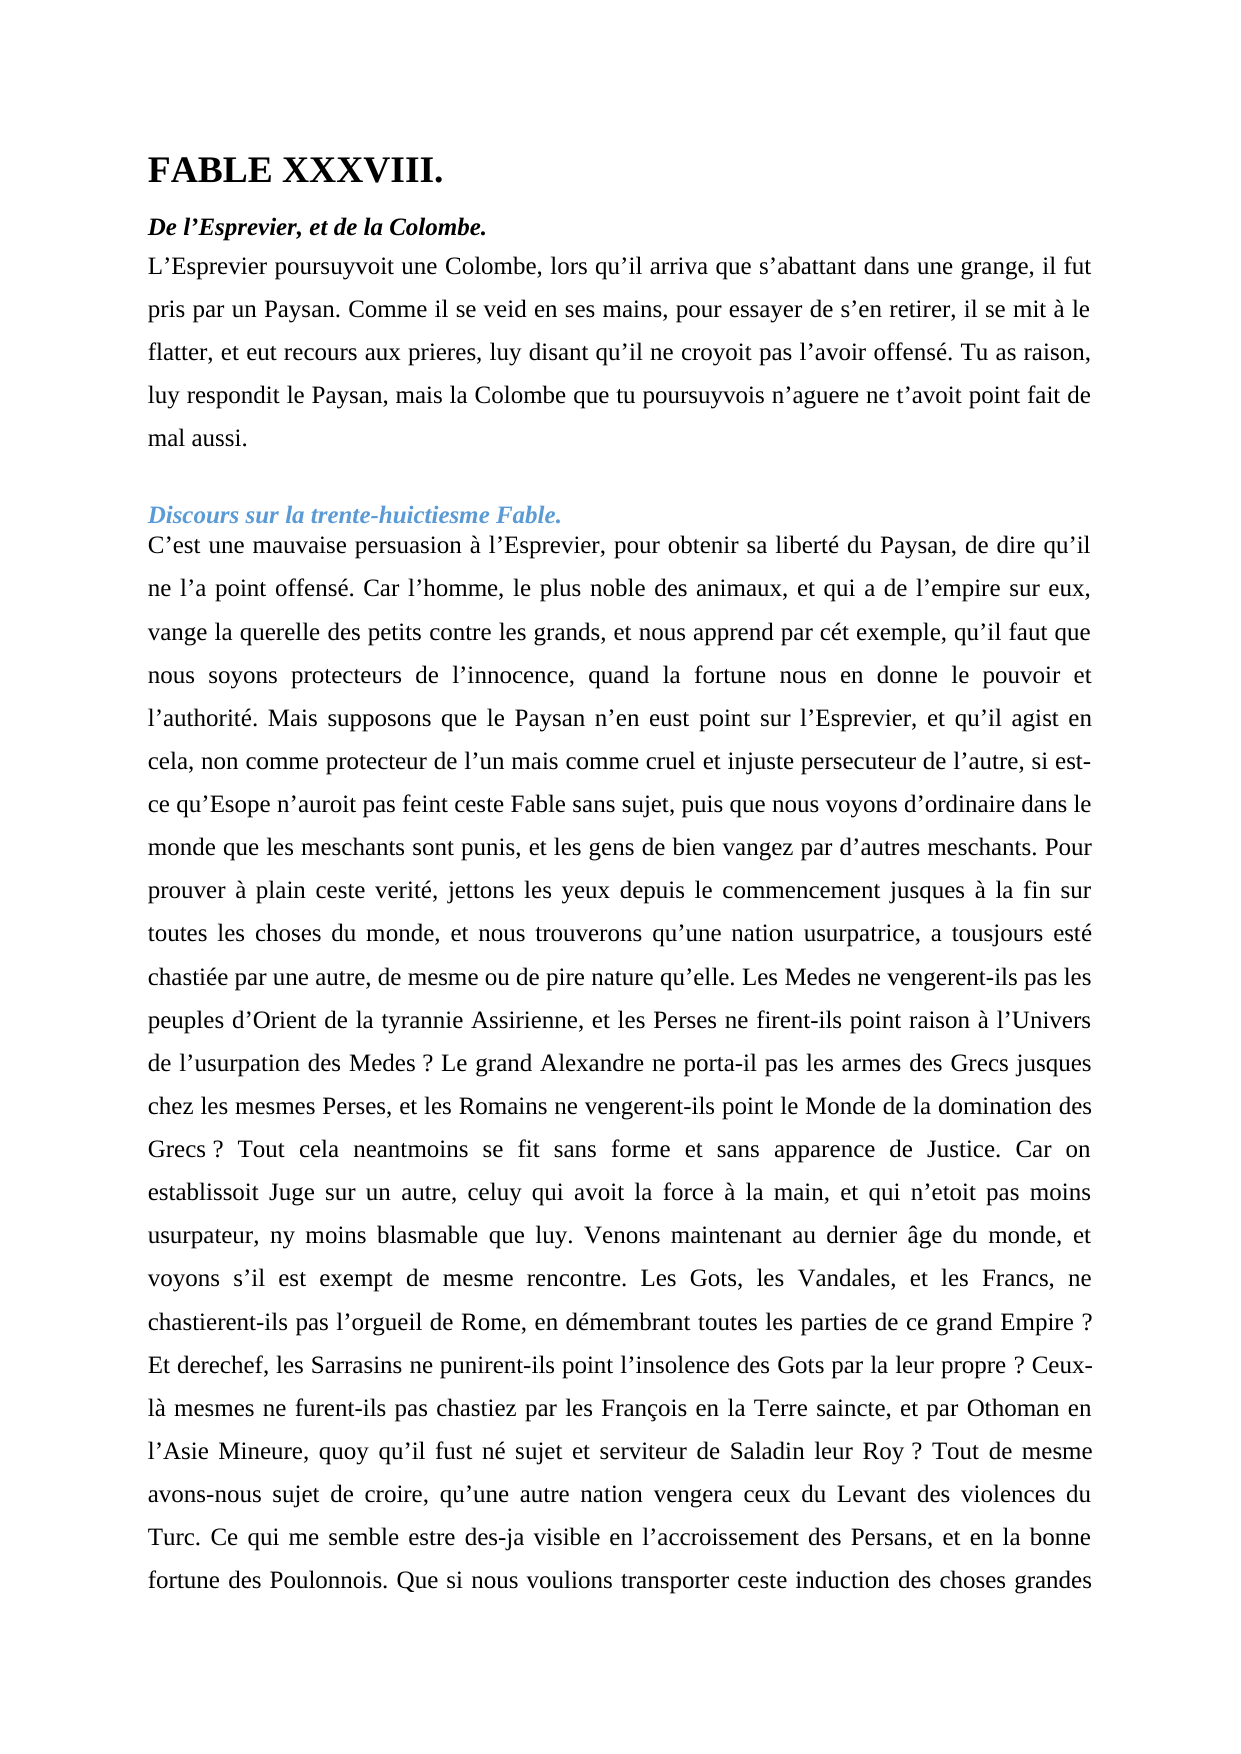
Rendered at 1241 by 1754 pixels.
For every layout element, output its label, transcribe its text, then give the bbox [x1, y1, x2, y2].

text C’est une mauvaise persuasion à l’Esprevier, pour obtenir sa liberté du Paysan, de dire qu’il ne l’a point offensé. Car l’homme, le plus noble des animaux, et qui a de l’empire sur eux, vange la querelle des petits contre les grands, et nous apprend par cét exemple, qu’il faut que nous soyons protecteurs de l’innocence, quand la fortune nous en donne le pouvoir et l’authorité. Mais supposons que le Paysan n’en eust point sur l’Esprevier, et qu’il agist en cela, non comme protecteur de l’un mais comme cruel et injuste persecuteur de l’autre, si est-ce qu’Esope n’auroit pas feint ceste Fable sans sujet, puis que nous voyons d’ordinaire dans le monde que les meschants sont punis, et les gens de bien vangez par d’autres meschants. Pour prouver à plain ceste verité, jettons les yeux depuis le commencement jusques à la fin sur toutes les choses du monde, et nous trouverons qu’une nation usurpatrice, a tousjours esté chastiée par une autre, de mesme ou de pire nature qu’elle. Les Medes ne vengerent-ils pas les peuples d’Orient de la tyrannie Assirienne, et les Perses ne firent-ils point raison à l’Univers de l’usurpation des Medes ? Le grand Alexandre ne porta-il pas les armes des Grecs jusques chez les mesmes Perses, et les Romains ne vengerent-ils point le Monde de la domination des Grecs ? Tout cela neantmoins se fit sans forme et sans apparence de Justice. Car on establissoit Juge sur un autre, celuy qui avoit la force à la main, et qui n’etoit pas moins usurpateur, ny moins blasmable que luy. Venons maintenant au dernier âge du monde, et voyons s’il est exempt de mesme rencontre. Les Gots, les Vandales, et les Francs, ne chastierent-ils pas l’orgueil de Rome, en démembrant toutes les parties de ce grand Empire ? Et derechef, les Sarrasins ne punirent-ils point l’insolence des Gots par la leur propre ? Ceux-là mesmes ne furent-ils pas chastiez par les François en la Terre saincte, et par Othoman en l’Asie Mineure, quoy qu’il fust né sujet et serviteur de Saladin leur Roy ? Tout de mesme avons-nous sujet de croire, qu’une autre nation vengera ceux du Levant des violences du Turc. Ce qui me semble estre des-ja visible en l’accroissement des Persans, et en la bonne fortune des Poulonnois. Que si nous voulions transporter ceste induction des choses grandes [148, 530, 1093, 1594]
text De l’Esprevier, et de la Colombe. [148, 212, 1093, 240]
subtitle Discours sur la trente-huictiesme Fable. [148, 500, 1093, 528]
text L’Esprevier poursuyvoit une Colombe, lors qu’il arriva que s’abattant dans une grange, il fut pris par un Paysan. Comme il se veid en ses mains, pour essayer de s’en retirer, il se mit à le flatter, et eut recours aux prieres, luy disant qu’il ne croyoit pas l’avoir offensé. Tu as raison, luy respondit le Paysan, mais la Colombe que tu poursuyvois n’aguere ne t’avoit point fait de mal aussi. [148, 251, 1093, 452]
subtitle FABLE XXXVIII. [148, 148, 1093, 191]
